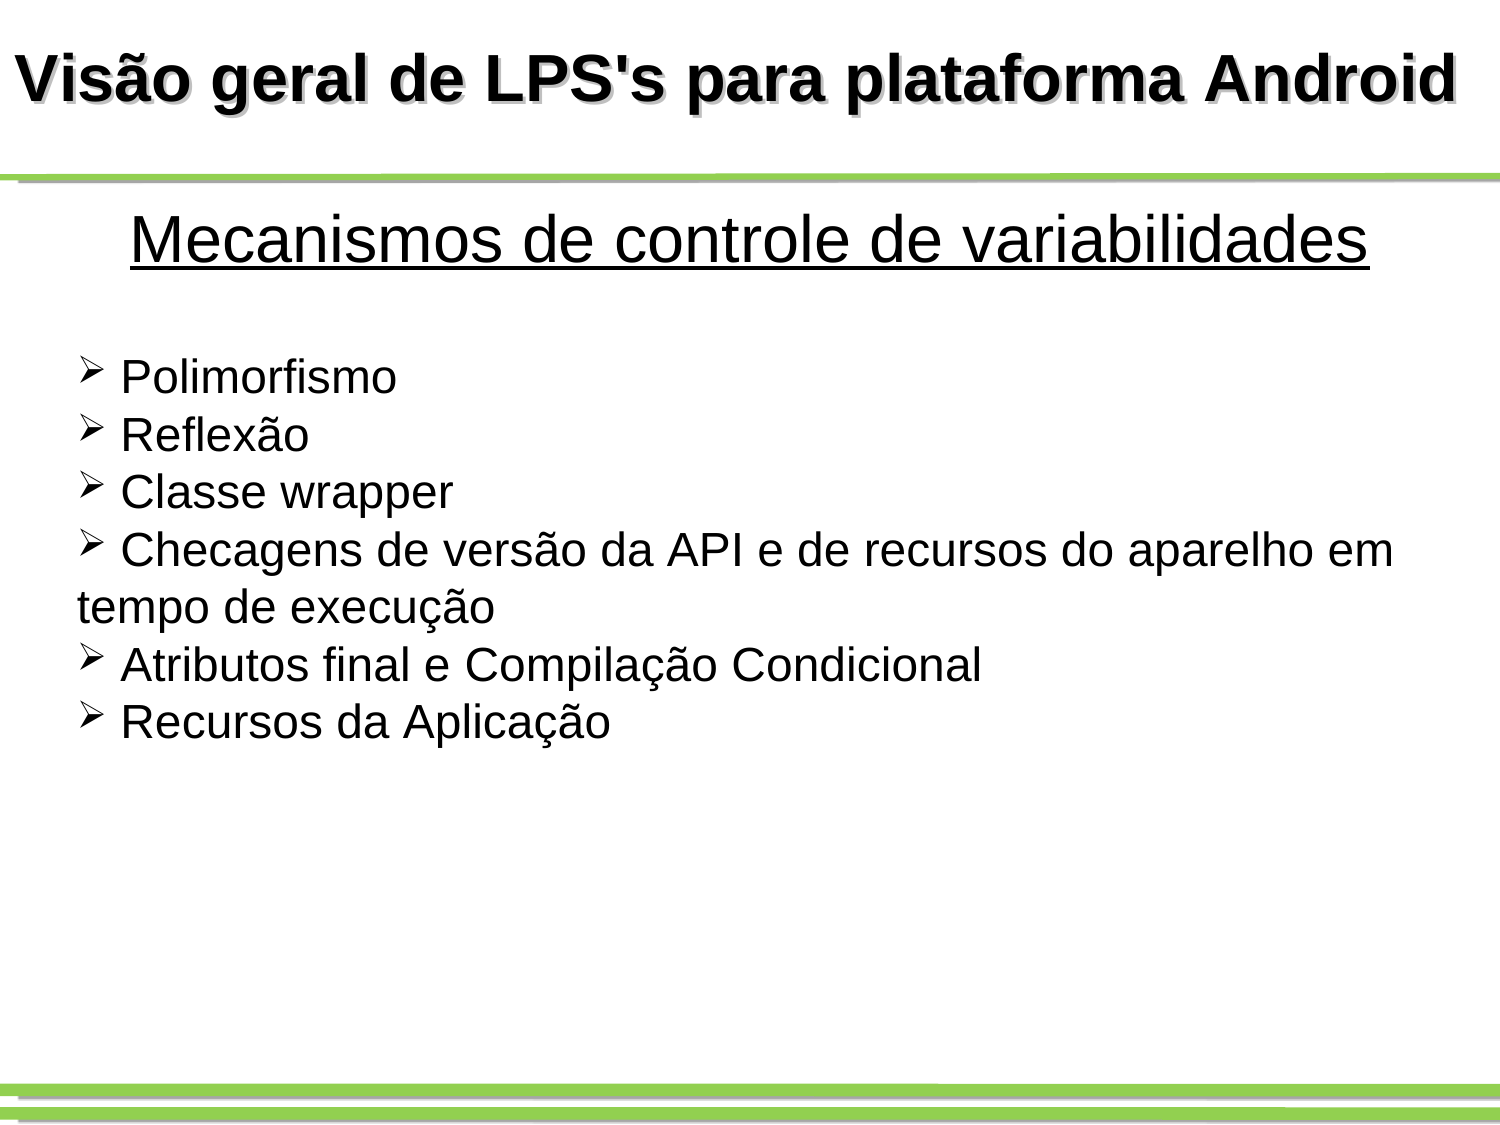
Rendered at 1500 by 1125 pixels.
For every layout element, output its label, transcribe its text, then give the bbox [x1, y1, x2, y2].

text_box Mecanismos de controle de variabilidades Polimorfismo Reflexão Classe wrapper Checagens de versão da API e de recursos do aparelho em tempo de execução Atributos final e Compilação Condicional Recursos da Aplicação [62, 188, 1438, 756]
text_box Visão geral de LPS's para plataforma Android [0, 0, 1500, 178]
